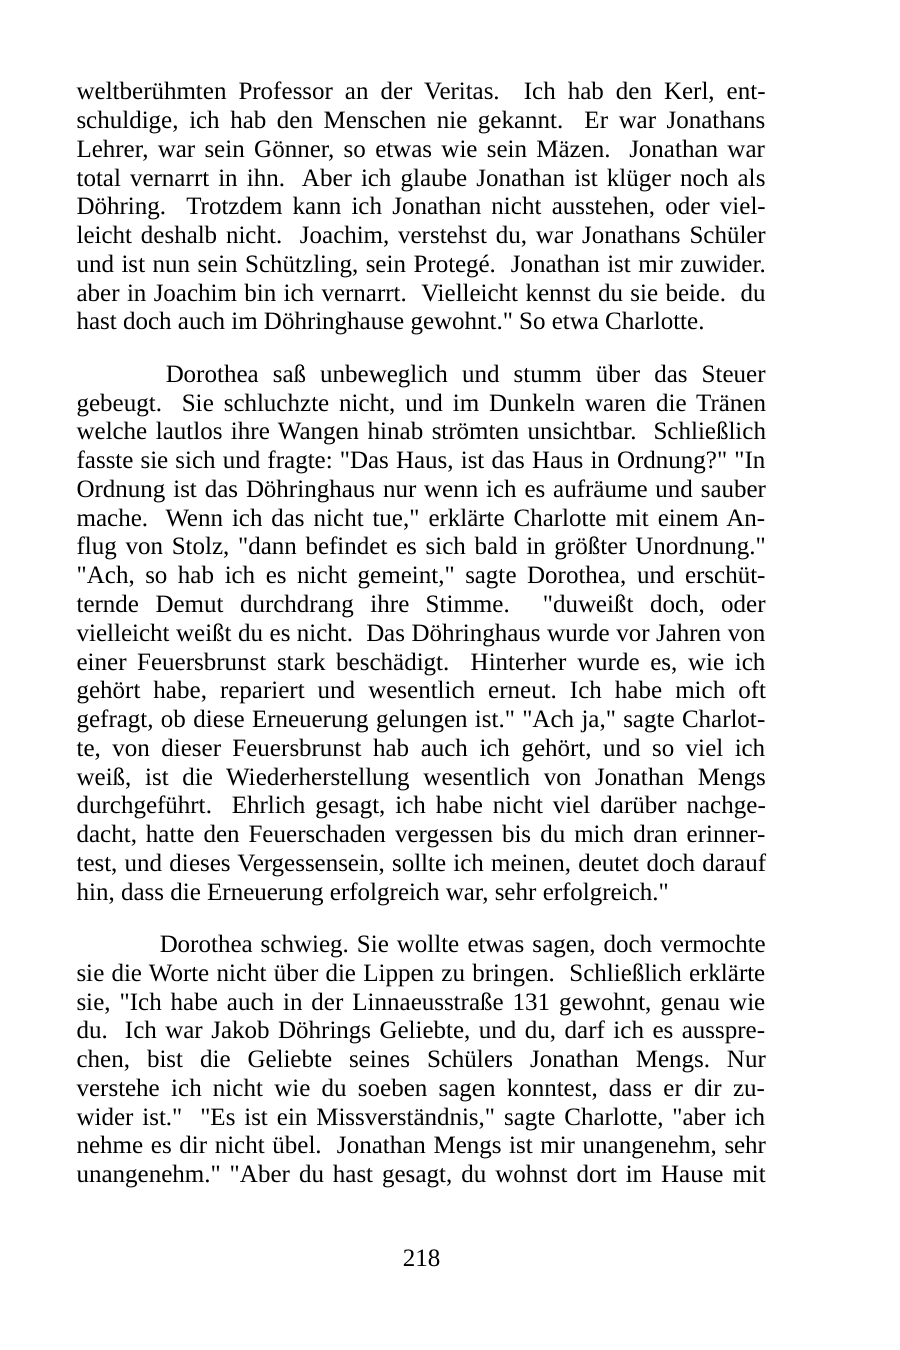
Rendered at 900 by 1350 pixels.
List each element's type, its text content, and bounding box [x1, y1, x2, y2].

text Dorothea schwieg. Sie wollte etwas sagen, doch vermochte sie die Worte nicht über die Lippen zu bringen. Schließlich erklärte sie, "Ich habe auch in der Linnaeusstraße 131 gewohnt, genau wie du. Ich war Jakob Döhrings Geliebte, und du, darf ich es ausspre-chen, bist die Geliebte seines Schülers Jonathan Mengs. Nur verstehe ich nicht wie du soeben sagen konntest, dass er dir zu-wider ist." "Es ist ein Missverständnis," sagte Charlotte, "aber ich nehme es dir nicht übel. Jonathan Mengs ist mir unangenehm, sehr unangenehm." "Aber du hast gesagt, du wohnst dort im Hause mit [76, 929, 766, 1188]
text Dorothea saß unbeweglich und stumm über das Steuer gebeugt. Sie schluchzte nicht, und im Dunkeln waren die Tränen welche lautlos ihre Wangen hinab strömten unsichtbar. Schließlich fasste sie sich und fragte: "Das Haus, ist das Haus in Ordnung?" "In Ordnung ist das Döhringhaus nur wenn ich es aufräume und sauber mache. Wenn ich das nicht tue," erklärte Charlotte mit einem An-flug von Stolz, "dann befindet es sich bald in größter Unordnung." "Ach, so hab ich es nicht gemeint," sagte Dorothea, und erschüt-ternde Demut durchdrang ihre Stimme. "duweißt doch, oder vielleicht weißt du es nicht. Das Döhringhaus wurde vor Jahren von einer Feuersbrunst stark beschädigt. Hinterher wurde es, wie ich gehört habe, repariert und wesentlich erneut. Ich habe mich oft gefragt, ob diese Erneuerung gelungen ist." "Ach ja," sagte Charlot-te, von dieser Feuersbrunst hab auch ich gehört, und so viel ich weiß, ist die Wiederherstellung wesentlich von Jonathan Mengs durchgeführt. Ehrlich gesagt, ich habe nicht viel darüber nachge-dacht, hatte den Feuerschaden vergessen bis du mich dran erinner-test, und dieses Vergessensein, sollte ich meinen, deutet doch darauf hin, dass die Erneuerung erfolgreich war, sehr erfolgreich." [76, 359, 766, 905]
text weltberühmten Professor an der Veritas. Ich hab den Kerl, ent-schuldige, ich hab den Menschen nie gekannt. Er war Jonathans Lehrer, war sein Gönner, so etwas wie sein Mäzen. Jonathan war total vernarrt in ihn. Aber ich glaube Jonathan ist klüger noch als Döhring. Trotzdem kann ich Jonathan nicht ausstehen, oder viel-leicht deshalb nicht. Joachim, verstehst du, war Jonathans Schüler und ist nun sein Schützling, sein Protegé. Jonathan ist mir zuwider. aber in Joachim bin ich vernarrt. Vielleicht kennst du sie beide. du hast doch auch im Döhringhause gewohnt." So etwa Charlotte. [76, 76, 766, 335]
